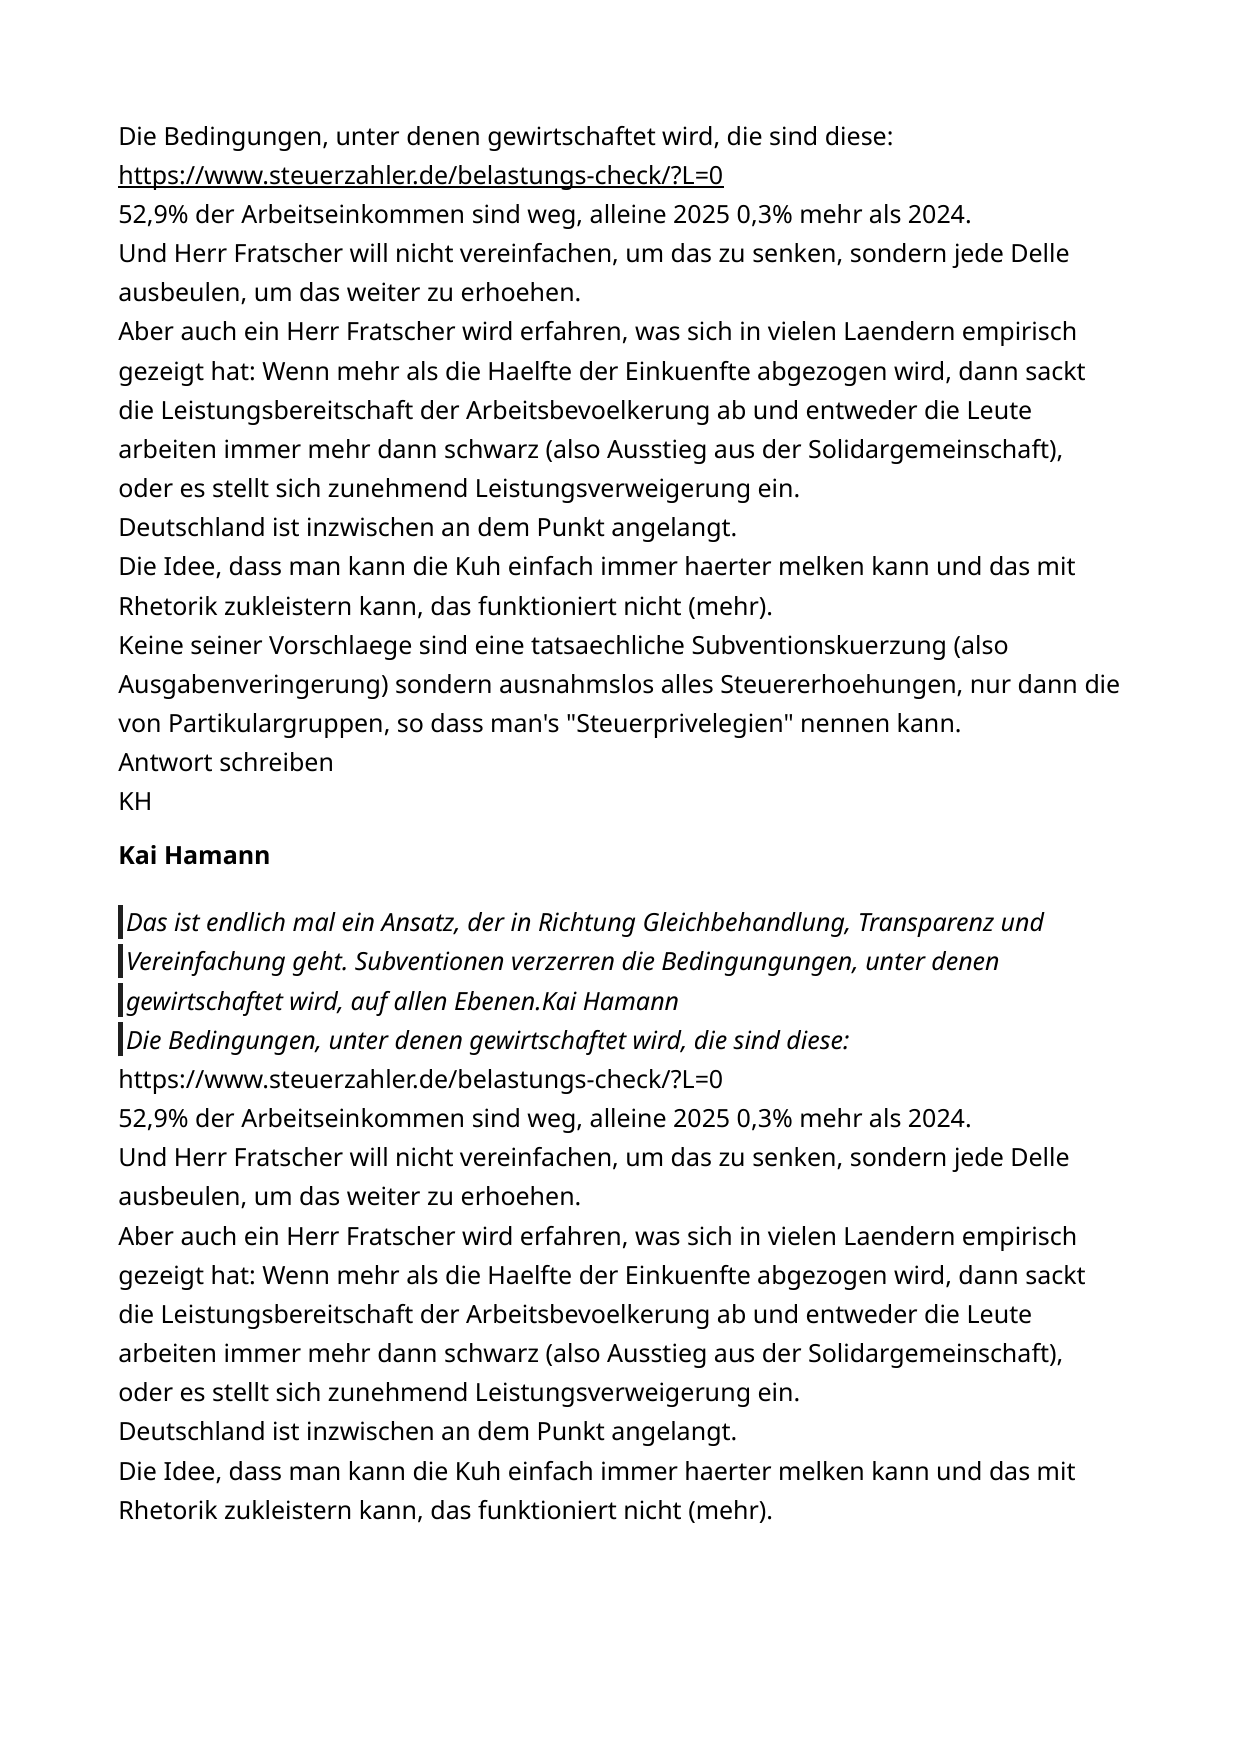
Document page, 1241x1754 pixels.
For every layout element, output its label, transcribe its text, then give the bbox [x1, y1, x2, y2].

text Keine seiner Vorschlaege sind eine tatsaechliche Subventionskuerzung (also Ausgabenveringerung) sondern ausnahmslos alles Steuererhoehungen, nur dann die von Partikulargruppen, so dass man's "Steuerprivelegien" nennen kann. [118, 627, 1122, 740]
text https://www.steuerzahler.de/belastungs-check/?L=0 [118, 1061, 1122, 1096]
text Die Idee, dass man kann die Kuh einfach immer haerter melken kann und das mit Rhetorik zukleistern kann, das funktioniert nicht (mehr). [118, 1453, 1122, 1526]
text Die Bedingungen, unter denen gewirtschaftet wird, die sind diese: [118, 118, 1122, 152]
text Die Idee, dass man kann die Kuh einfach immer haerter melken kann und das mit Rhetorik zukleistern kann, das funktioniert nicht (mehr). [118, 549, 1122, 622]
text Aber auch ein Herr Fratscher wird erfahren, was sich in vielen Laendern empirisch gezeigt hat: Wenn mehr als die Haelfte der Einkuenfte abgezogen wird, dann sackt die Leistungsbereitschaft der Arbeitsbevoelkerung ab und entweder die Leute arbeiten immer mehr dann schwarz (also Ausstieg aus der Solidargemeinschaft), oder es stellt sich zunehmend Leistungsverweigerung ein. [118, 314, 1122, 505]
text 52,9% der Arbeitseinkommen sind weg, alleine 2025 0,3% mehr als 2024. [118, 1101, 1122, 1135]
subtitle Kai Hamann [118, 838, 1122, 872]
text https://www.steuerzahler.de/belastungs-check/?L=0 [118, 157, 1122, 191]
text Deutschland ist inzwischen an dem Punkt angelangt. [118, 1414, 1122, 1448]
text 52,9% der Arbeitseinkommen sind weg, alleine 2025 0,3% mehr als 2024. [118, 196, 1122, 231]
text Die Bedingungen, unter denen gewirtschaftet wird, die sind diese: [123, 1022, 1122, 1056]
text Und Herr Fratscher will nicht vereinfachen, um das zu senken, sondern jede Delle ausbeulen, um das weiter zu erhoehen. [118, 1140, 1122, 1213]
text KH [118, 784, 1122, 818]
text Antwort schreiben [118, 745, 1122, 779]
text Und Herr Fratscher will nicht vereinfachen, um das zu senken, sondern jede Delle ausbeulen, um das weiter zu erhoehen. [118, 236, 1122, 309]
text Das ist endlich mal ein Ansatz, der in Richtung Gleichbehandlung, Transparenz und Vereinfachung geht. Subventionen verzerren die Bedingungungen, unter denen gewirtschaftet wird, auf allen Ebenen.Kai Hamann [118, 905, 1122, 1017]
text Deutschland ist inzwischen an dem Punkt angelangt. [118, 510, 1122, 544]
text Aber auch ein Herr Fratscher wird erfahren, was sich in vielen Laendern empirisch gezeigt hat: Wenn mehr als die Haelfte der Einkuenfte abgezogen wird, dann sackt die Leistungsbereitschaft der Arbeitsbevoelkerung ab und entweder die Leute arbeiten immer mehr dann schwarz (also Ausstieg aus der Solidargemeinschaft), oder es stellt sich zunehmend Leistungsverweigerung ein. [118, 1218, 1122, 1409]
